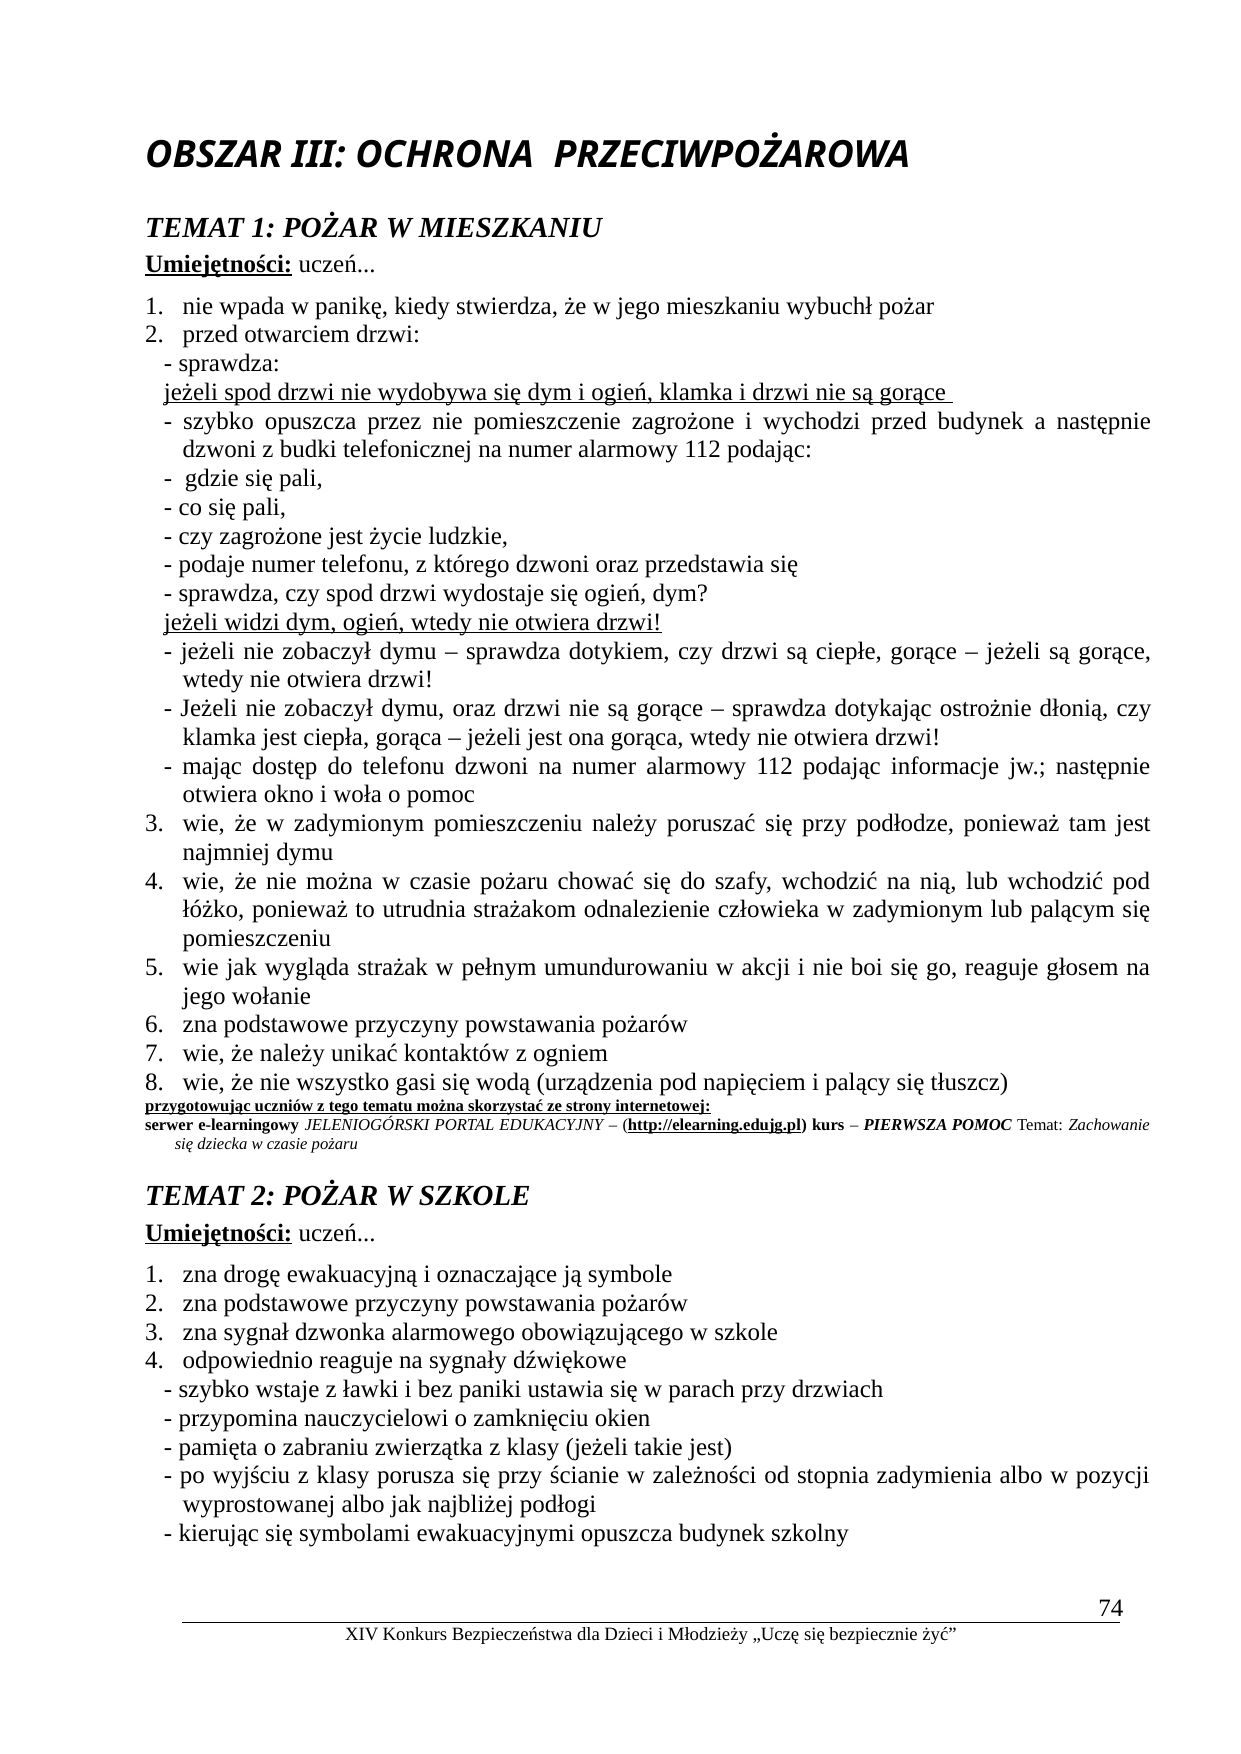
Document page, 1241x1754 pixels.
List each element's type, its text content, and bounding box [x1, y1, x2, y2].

text - czy zagrożone jest życie ludzkie, [164, 521, 1152, 549]
subtitle OBSZAR III: OCHRONA PRZECIWPOŻAROWA [145, 127, 1152, 178]
text - podaje numer telefonu, z którego dzwoni oraz przedstawia się [164, 549, 1152, 578]
subtitle TEMAT 2: POŻAR W SZKOLE [145, 1178, 1152, 1212]
list zna podstawowe przyczyny powstawania pożarów [145, 1009, 1152, 1038]
list zna sygnał dzwonka alarmowego obowiązującego w szkole [145, 1317, 1152, 1346]
text - przypomina nauczycielowi o zamknięciu okien [164, 1403, 1152, 1432]
text Umiejętności: uczeń... [145, 249, 1152, 278]
list wie, że należy unikać kontaktów z ogniem [145, 1038, 1152, 1067]
text - co się pali, [164, 492, 1152, 521]
list odpowiednio reaguje na sygnały dźwiękowe [145, 1346, 1152, 1374]
text - pamięta o zabraniu zwierzątka z klasy (jeżeli takie jest) [164, 1432, 1152, 1461]
subtitle TEMAT 1: POŻAR W MIESZKANIU [145, 210, 1152, 243]
text - sprawdza, czy spod drzwi wydostaje się ogień, dym? [164, 578, 1152, 607]
list wie jak wygląda strażak w pełnym umundurowaniu w akcji i nie boi się go, reaguje głosem na jego wołanie [145, 952, 1152, 1009]
text - gdzie się pali, [164, 463, 1152, 492]
text przygotowując uczniów z tego tematu można skorzystać ze strony internetowej: [145, 1096, 1152, 1115]
list zna drogę ewakuacyjną i oznaczające ją symbole [145, 1259, 1152, 1288]
text jeżeli widzi dym, ogień, wtedy nie otwiera drzwi! [164, 607, 1152, 636]
text serwer e-learningowy JELENIOGÓRSKI PORTAL EDUKACYJNY – (http://elearning.edujg.pl) kurs – PIERWSZA POMOC Temat: Zachowanie się dziecka w czasie pożaru [145, 1115, 1152, 1153]
text jeżeli spod drzwi nie wydobywa się dym i ogień, klamka i drzwi nie są gorące [164, 377, 1152, 406]
list wie, że nie wszystko gasi się wodą (urządzenia pod napięciem i palący się tłuszcz) [145, 1067, 1152, 1096]
list zna podstawowe przyczyny powstawania pożarów [145, 1288, 1152, 1317]
list wie, że w zadymionym pomieszczeniu należy poruszać się przy podłodze, ponieważ tam jest najmniej dymu [145, 808, 1152, 866]
list nie wpada w panikę, kiedy stwierdza, że w jego mieszkaniu wybuchł pożar [145, 291, 1152, 319]
text - mając dostęp do telefonu dzwoni na numer alarmowy 112 podając informacje jw.; następnie otwiera okno i woła o pomoc [164, 751, 1152, 808]
text - jeżeli nie zobaczył dymu – sprawdza dotykiem, czy drzwi są ciepłe, gorące – jeżeli są gorące, wtedy nie otwiera drzwi! [164, 636, 1152, 693]
text - Jeżeli nie zobaczył dymu, oraz drzwi nie są gorące – sprawdza dotykając ostrożnie dłonią, czy klamka jest ciepła, gorąca – jeżeli jest ona gorąca, wtedy nie otwiera drzwi! [164, 693, 1152, 751]
text - sprawdza: [164, 348, 1152, 377]
text - kierując się symbolami ewakuacyjnymi opuszcza budynek szkolny [164, 1518, 1152, 1547]
text - szybko opuszcza przez nie pomieszczenie zagrożone i wychodzi przed budynek a następnie dzwoni z budki telefonicznej na numer alarmowy 112 podając: [164, 406, 1152, 463]
text - szybko wstaje z ławki i bez paniki ustawia się w parach przy drzwiach [164, 1374, 1152, 1403]
text Umiejętności: uczeń... [145, 1218, 1152, 1247]
list wie, że nie można w czasie pożaru chować się do szafy, wchodzić na nią, lub wchodzić pod łóżko, ponieważ to utrudnia strażakom odnalezienie człowieka w zadymionym lub palącym się pomieszczeniu [145, 866, 1152, 952]
list przed otwarciem drzwi: [145, 319, 1152, 348]
text - po wyjściu z klasy porusza się przy ścianie w zależności od stopnia zadymienia albo w pozycji wyprostowanej albo jak najbliżej podłogi [164, 1461, 1152, 1518]
